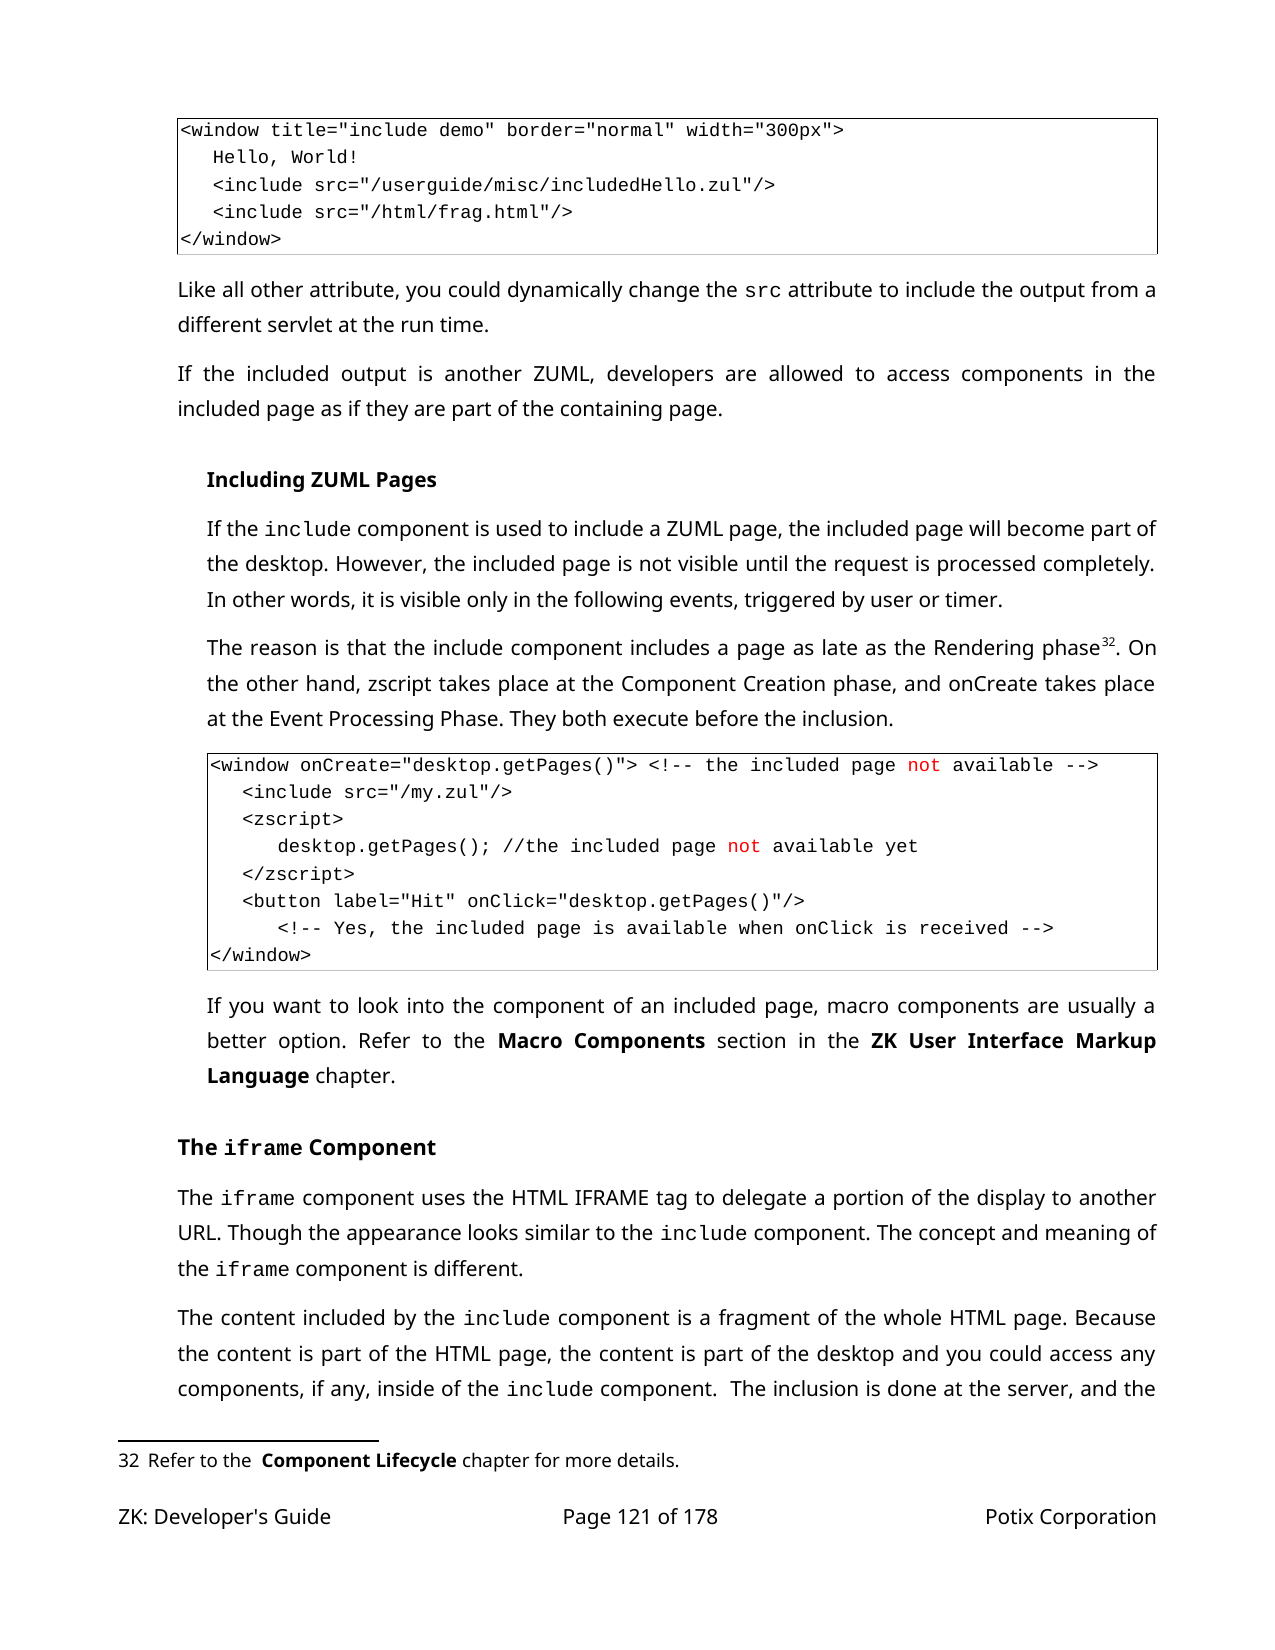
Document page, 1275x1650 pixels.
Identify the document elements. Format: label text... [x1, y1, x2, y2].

text <include src="/userguide/misc/includedHello.zul"/> [178, 172, 1157, 197]
subtitle Including ZUML Pages [207, 465, 1157, 493]
text <zscript> [208, 807, 1157, 831]
text Refer to the Component Lifecycle chapter for more details. [118, 1447, 1157, 1473]
text <include src="/my.zul"/> [208, 780, 1157, 804]
text Hello, World! [178, 145, 1157, 169]
text If the included output is another ZUML, developers are allowed to access components in the included page as if they are part of the containing page. [177, 359, 1157, 423]
text </window> [208, 943, 1157, 970]
text <include src="/html/frag.html"/> [178, 200, 1157, 224]
text <window title="include demo" border="normal" width="300px"> [178, 119, 1157, 142]
text <window onCreate="desktop.getPages()"> <!-- the included page not available --> [208, 754, 1157, 777]
subtitle The iframe Component [177, 1132, 1157, 1162]
text If the include component is used to include a ZUML page, the included page will become part of the desktop. However, the included page is not visible until the request is processed completely. In other words, it is visible only in the following events, triggered by user or timer. [207, 514, 1157, 613]
text </window> [178, 227, 1157, 254]
text If you want to look into the component of an included page, macro components are usually a better option. Refer to the Macro Components section in the ZK User Interface Markup Language chapter. [207, 991, 1157, 1090]
text The iframe component uses the HTML IFRAME tag to delegate a portion of the display to another URL. Though the appearance looks similar to the include component. The concept and meaning of the iframe component is different. [177, 1183, 1157, 1282]
text Like all other attribute, you could dynamically change the src attribute to include the output from a different servlet at the run time. [177, 275, 1157, 338]
text desktop.getPages(); //the included page not available yet [208, 834, 1157, 859]
text </zscript> [208, 862, 1157, 886]
text The reason is that the include component includes a page as late as the Rendering phase. On the other hand, zscript takes place at the Component Creation phase, and onCreate takes place at the Event Processing Phase. They both execute before the inclusion. [207, 633, 1157, 732]
text The content included by the include component is a fragment of the whole HTML page. Because the content is part of the HTML page, the content is part of the desktop and you could access any components, if any, inside of the include component. The inclusion is done at the server, and the [177, 1303, 1157, 1402]
text <button label="Hit" onClick="desktop.getPages()"/> [208, 889, 1157, 913]
text <!-- Yes, the included page is available when onClick is received --> [208, 916, 1157, 940]
